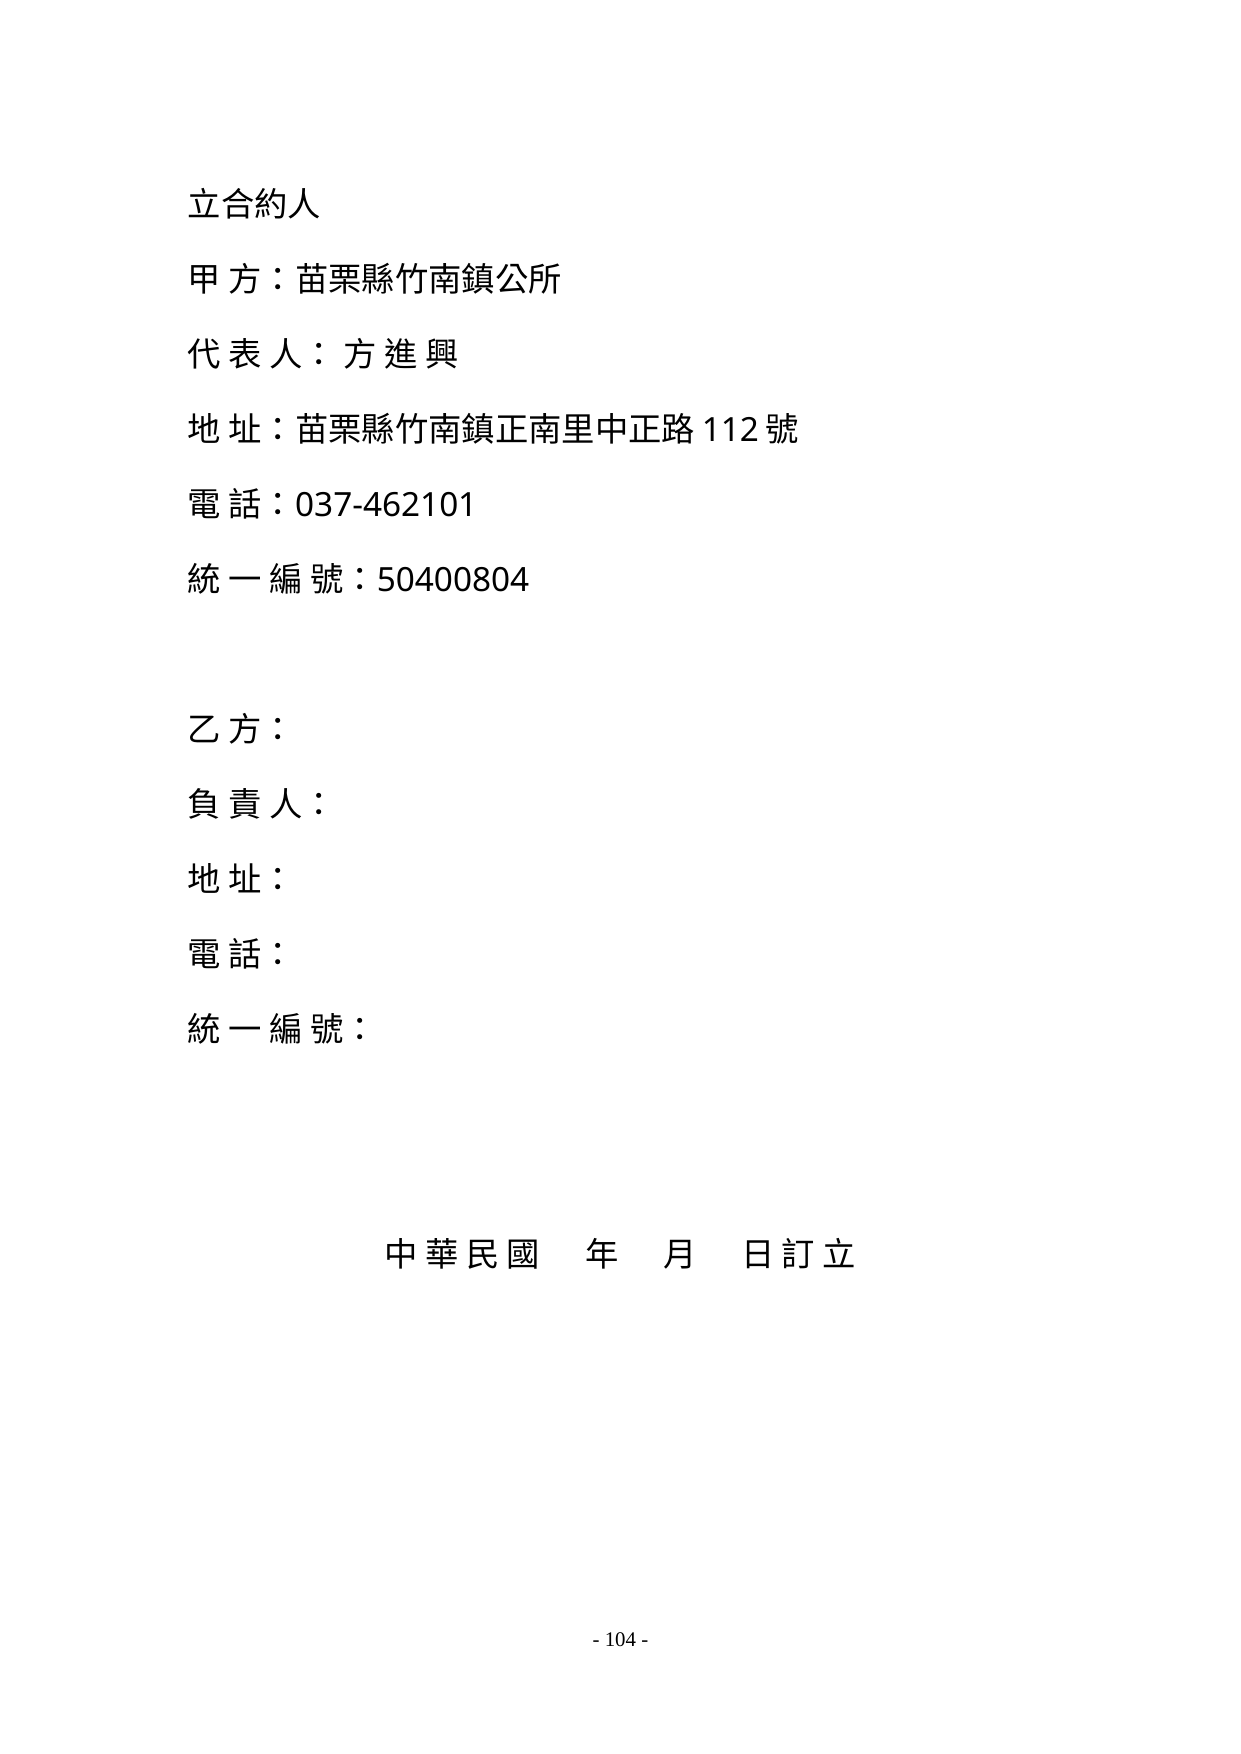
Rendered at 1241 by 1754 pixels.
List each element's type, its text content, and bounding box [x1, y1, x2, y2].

text 代 表 人： 方 進 興 [187, 314, 1053, 389]
text 立合約人 [187, 164, 1053, 239]
text 電 話：037-462101 [187, 464, 1053, 539]
text 電 話： [187, 914, 1053, 989]
text 統 一 編 號：50400804 [187, 539, 1053, 614]
text 中 華 民 國 年 月 日 訂 立 [187, 1214, 1053, 1289]
text 乙 方： [187, 689, 1053, 764]
text 甲 方：苗栗縣竹南鎮公所 [187, 239, 1053, 314]
text 負 責 人： [187, 764, 1053, 839]
text 地 址：苗栗縣竹南鎮正南里中正路112號 [187, 389, 1053, 464]
text 地 址： [187, 839, 1053, 914]
text 統 一 編 號： [187, 989, 1053, 1064]
